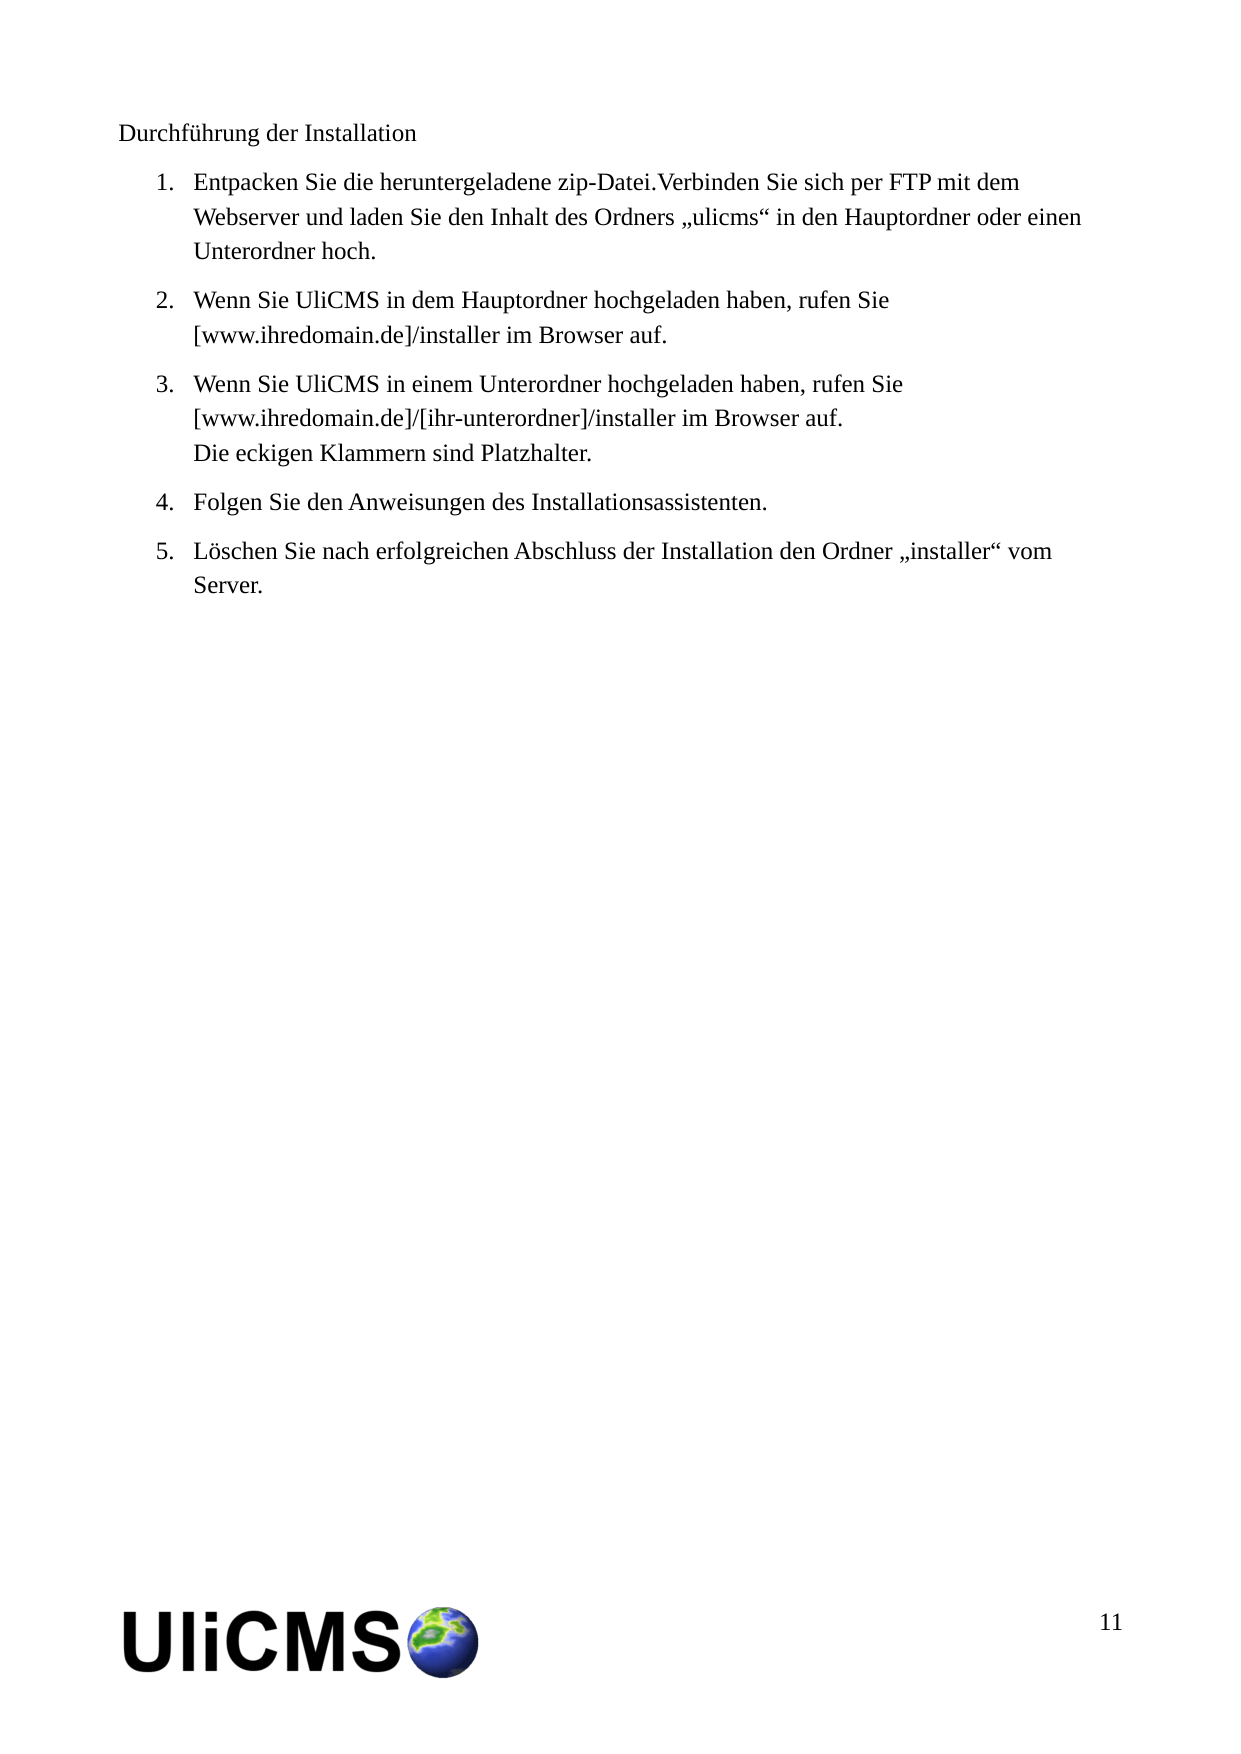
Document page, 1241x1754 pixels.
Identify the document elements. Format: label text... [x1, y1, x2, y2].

list Wenn Sie UliCMS in dem Hauptordner hochgeladen haben, rufen Sie [www.ihredomain.de]/installer im Browser auf. [156, 285, 1123, 348]
list Löschen Sie nach erfolgreichen Abschluss der Installation den Ordner „installer“ vom Server. [156, 536, 1123, 599]
list Entpacken Sie die heruntergeladene zip-Datei.Verbinden Sie sich per FTP mit dem Webserver und laden Sie den Inhalt des Ordners „ulicms“ in den Hauptordner oder einen Unterordner hoch. [156, 167, 1123, 265]
list Folgen Sie den Anweisungen des Installationsassistenten. [156, 487, 1123, 516]
list Wenn Sie UliCMS in einem Unterordner hochgeladen haben, rufen Sie [www.ihredomain.de]/[ihr-unterordner]/installer im Browser auf. Die eckigen Klammern sind Platzhalter. [156, 369, 1123, 466]
picture [118, 1607, 479, 1681]
